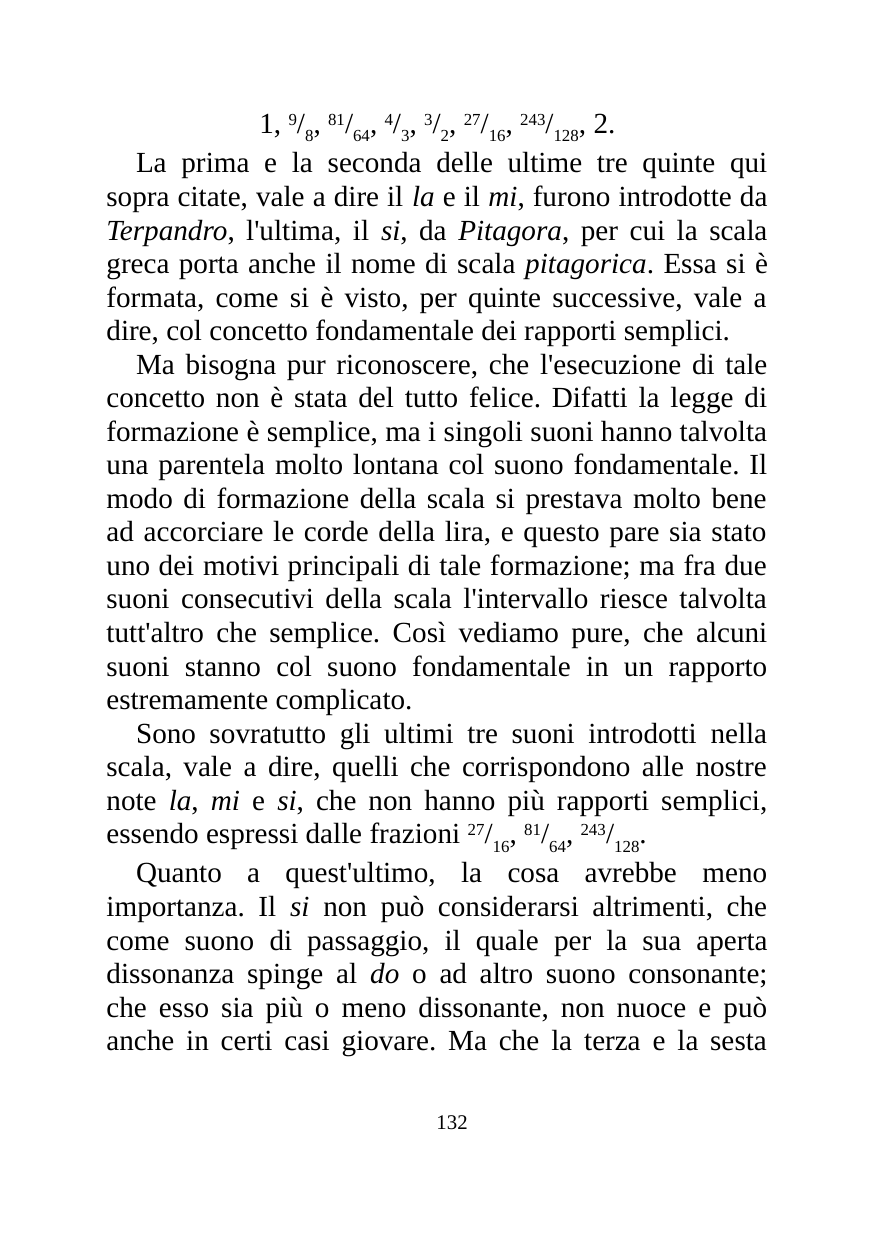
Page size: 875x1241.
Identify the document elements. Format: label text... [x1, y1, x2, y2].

text Quanto a quest'ultimo, la cosa avrebbe meno importanza. Il si non può considerarsi altrimenti, che come suono di passaggio, il quale per la sua aperta dissonanza spinge al do o ad altro suono consonante; che esso sia più o meno dissonante, non nuoce e può anche in certi casi giovare. Ma che la terza e la sesta [106, 856, 768, 1057]
text 1, 9/8, 81/64, 4/3, 3/2, 27/16, 243/128, 2. [106, 106, 768, 146]
text Sono sovratutto gli ultimi tre suoni introdotti nella scala, vale a dire, quelli che corrispondono alle nostre note la, mi e si, che non hanno più rapporti semplici, essendo espressi dalle frazioni 27/16, 81/64, 243/128. [106, 716, 768, 856]
text Ma bisogna pur riconoscere, che l'esecuzione di tale concetto non è stata del tutto felice. Difatti la legge di formazione è semplice, ma i singoli suoni hanno talvolta una parentela molto lontana col suono fondamentale. Il modo di formazione della scala si prestava molto bene ad accorciare le corde della lira, e questo pare sia stato uno dei motivi principali di tale formazione; ma fra due suoni consecutivi della scala l'intervallo riesce talvolta tutt'altro che semplice. Così vediamo pure, che alcuni suoni stanno col suono fondamentale in un rapporto estremamente complicato. [106, 347, 768, 716]
text La prima e la seconda delle ultime tre quinte qui sopra citate, vale a dire il la e il mi, furono introdotte da Terpandro, l'ultima, il si, da Pitagora, per cui la scala greca porta anche il nome di scala pitagorica. Essa si è formata, come si è visto, per quinte successive, vale a dire, col concetto fondamentale dei rapporti semplici. [106, 146, 768, 347]
